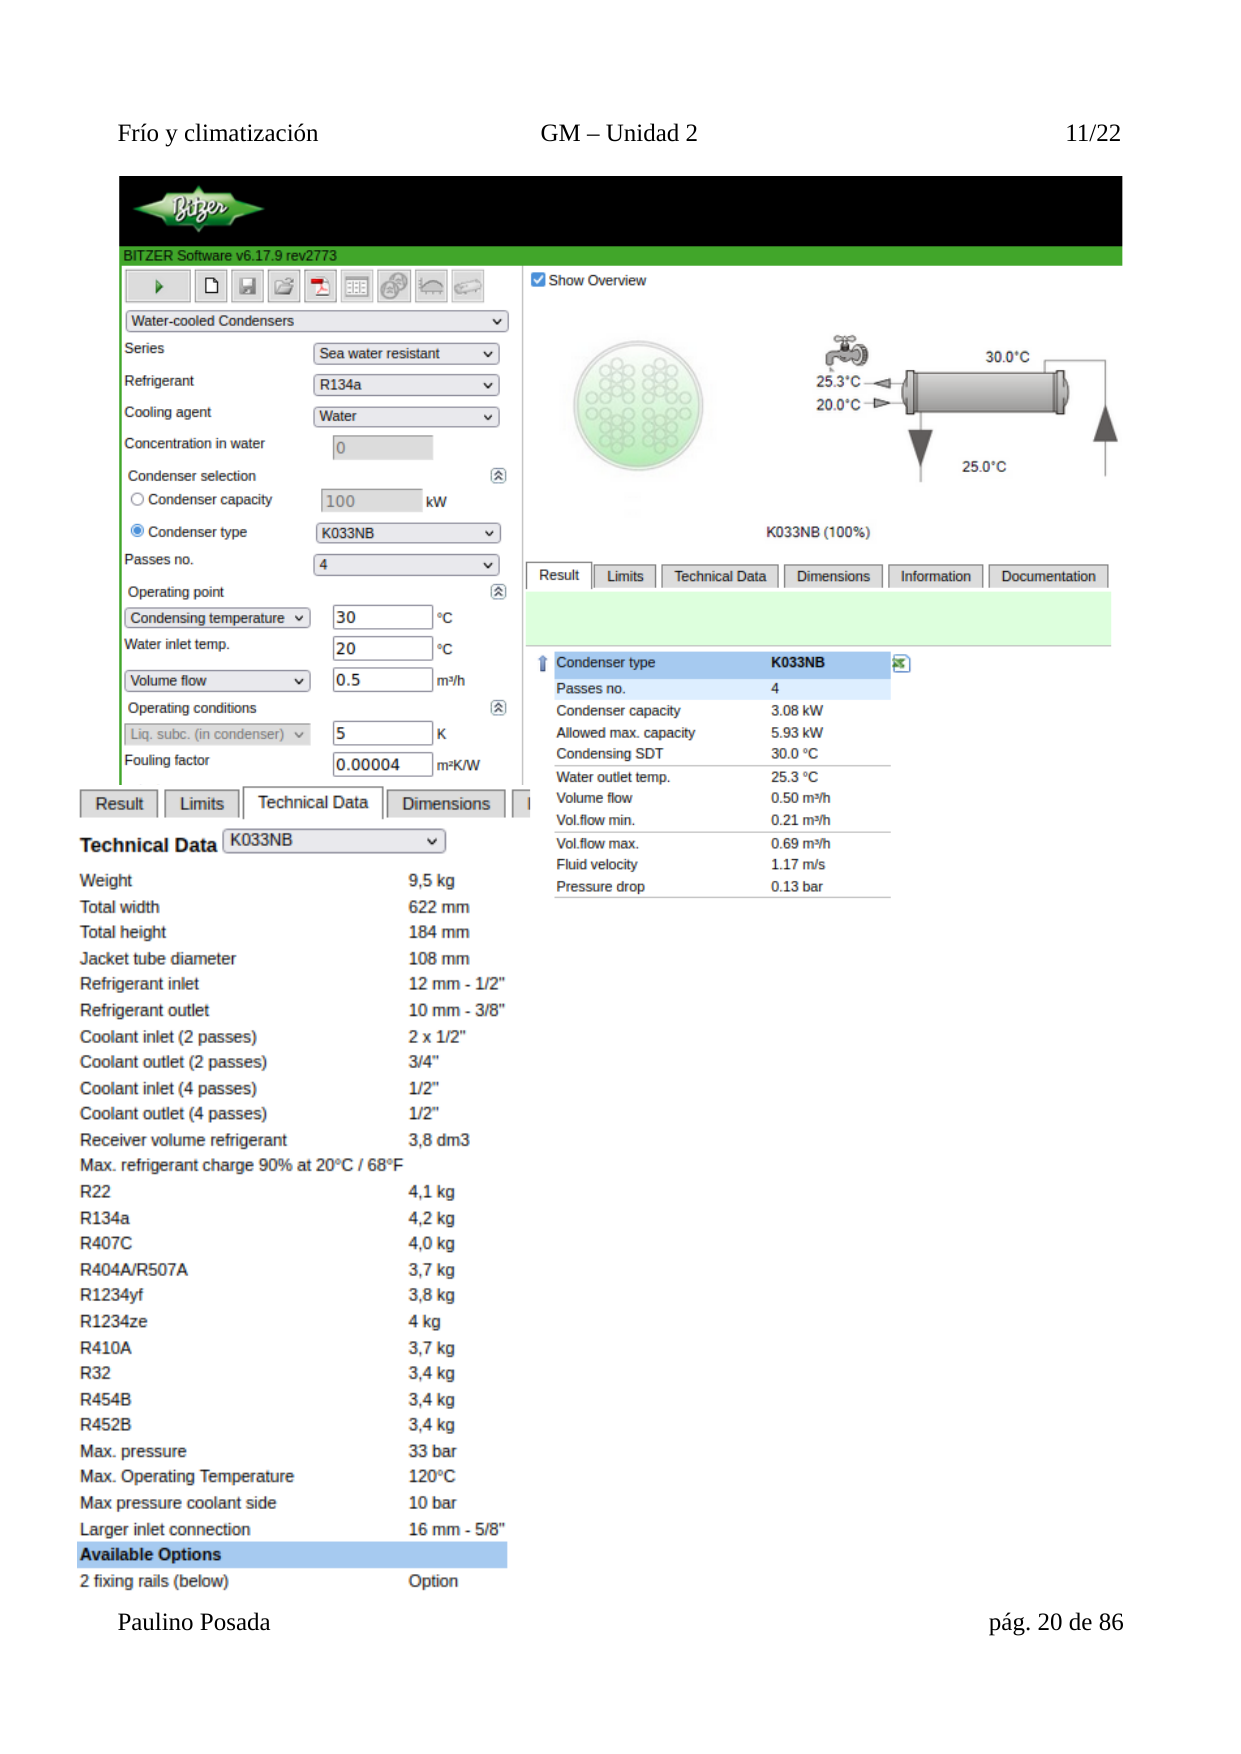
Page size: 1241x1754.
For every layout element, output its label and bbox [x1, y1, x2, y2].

picture [77, 176, 1123, 1595]
